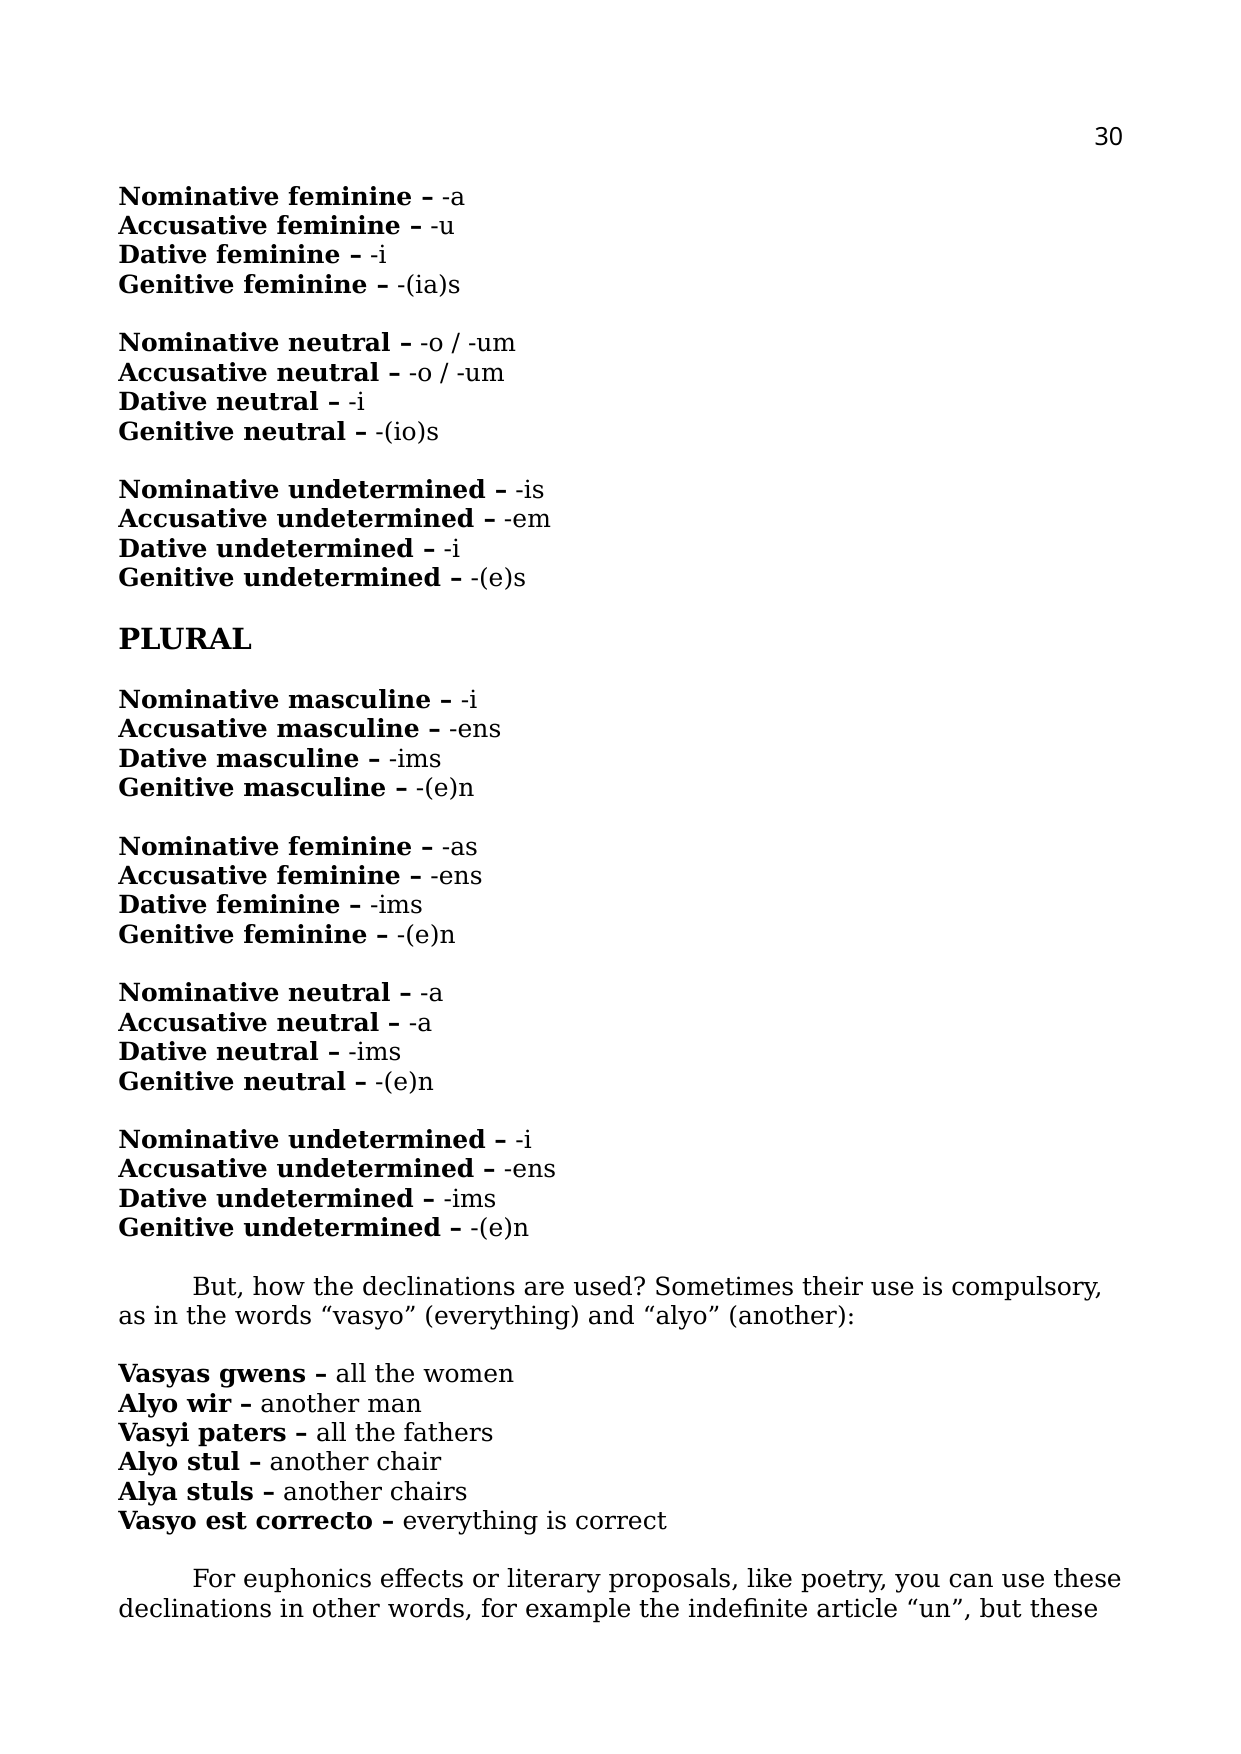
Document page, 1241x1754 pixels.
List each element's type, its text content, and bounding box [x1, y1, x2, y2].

text Nominative undetermined – -i [118, 1125, 1123, 1154]
text Genitive neutral – -(e)n [118, 1067, 1123, 1096]
text Dative feminine – -i [118, 240, 1123, 270]
text Accusative undetermined – -em [118, 504, 1123, 534]
text Accusative undetermined – -ens [118, 1154, 1123, 1184]
text Vasyas gwens – all the women [118, 1359, 1123, 1389]
text Genitive feminine – -(ia)s [118, 270, 1123, 299]
text Accusative neutral – -o / -um [118, 358, 1123, 387]
text Nominative masculine – -i [118, 685, 1123, 714]
text But, how the declinations are used? Sometimes their use is compulsory, as in the words “vasyo” (everything) and “alyo” (another): [118, 1272, 1123, 1330]
text Accusative masculine – -ens [118, 714, 1123, 744]
text Accusative feminine – -ens [118, 861, 1123, 891]
text Accusative neutral – -a [118, 1008, 1123, 1037]
text Genitive undetermined – -(e)s [118, 563, 1123, 592]
text Nominative neutral – -a [118, 978, 1123, 1008]
text Alyo wir – another man [118, 1389, 1123, 1418]
subtitle PLURAL [118, 622, 1123, 656]
text Nominative feminine – -a [118, 182, 1123, 211]
text Dative feminine – -ims [118, 891, 1123, 920]
text Genitive undetermined – -(e)n [118, 1213, 1123, 1243]
text Alya stuls – another chairs [118, 1477, 1123, 1506]
text Vasyi paters – all the fathers [118, 1418, 1123, 1447]
text Nominative feminine – -as [118, 832, 1123, 861]
text Vasyo est correcto – everything is correct [118, 1506, 1123, 1536]
text Nominative neutral – -o / -um [118, 328, 1123, 358]
text Genitive neutral – -(io)s [118, 416, 1123, 446]
text Nominative undetermined – -is [118, 475, 1123, 504]
text Accusative feminine – -u [118, 211, 1123, 240]
text Alyo stul – another chair [118, 1447, 1123, 1477]
text Genitive masculine – -(e)n [118, 773, 1123, 803]
text Dative neutral – -i [118, 387, 1123, 416]
text Genitive feminine – -(e)n [118, 920, 1123, 949]
text Dative neutral – -ims [118, 1037, 1123, 1067]
text Dative undetermined – -i [118, 534, 1123, 563]
text Dative masculine – -ims [118, 744, 1123, 773]
text Dative undetermined – -ims [118, 1184, 1123, 1213]
text For euphonics effects or literary proposals, like poetry, you can use these declinations in other words, for example the indefinite article “un”, but these [118, 1565, 1123, 1623]
